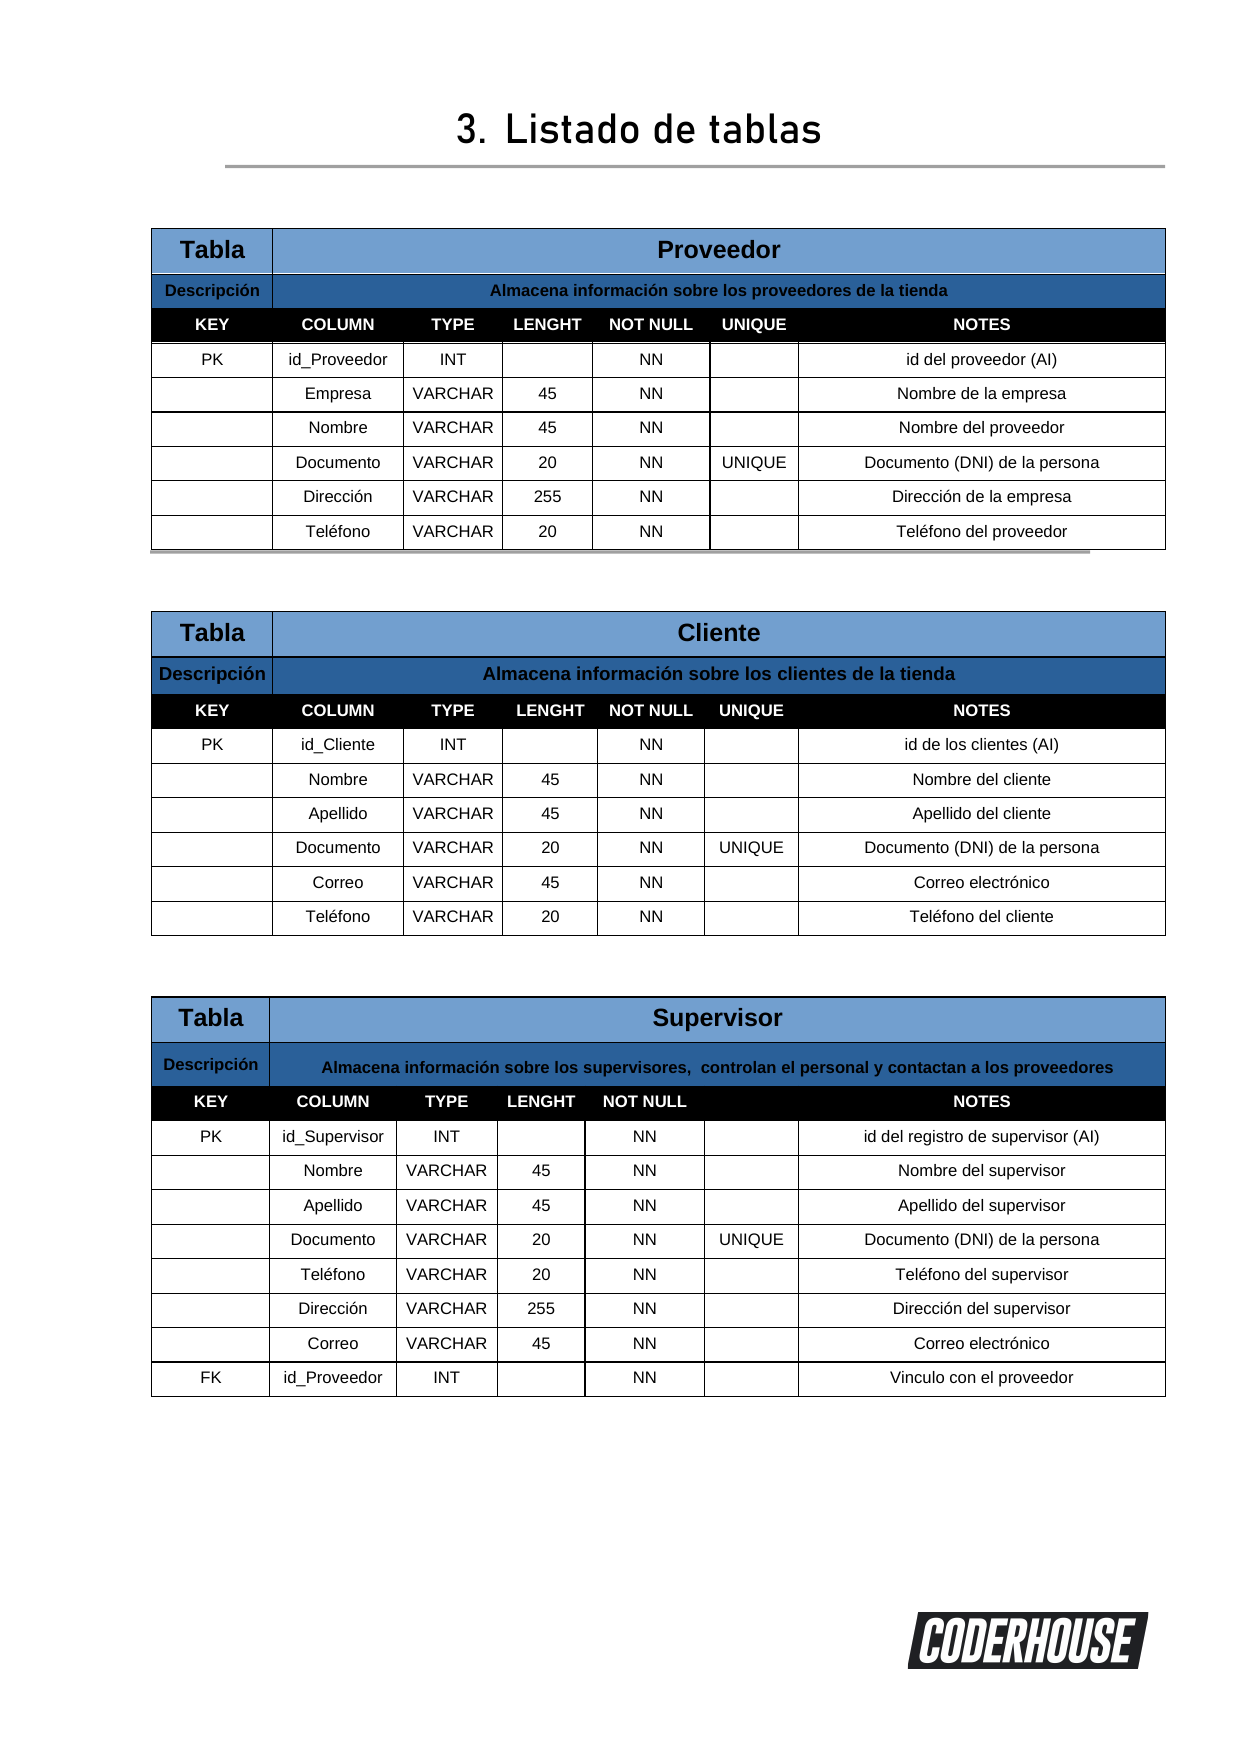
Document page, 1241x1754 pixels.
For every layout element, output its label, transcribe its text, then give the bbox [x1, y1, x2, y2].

table_cell NN [598, 764, 704, 797]
table_cell [503, 344, 592, 377]
table_cell Documento (DNI) de la persona [799, 833, 1165, 866]
table_cell NN [593, 516, 709, 549]
table_cell PK [152, 1121, 269, 1154]
table_cell Nombre [273, 764, 403, 797]
table_cell [705, 1156, 798, 1189]
table_cell [152, 447, 272, 480]
table_cell Teléfono [273, 516, 403, 549]
table_cell NN [598, 833, 704, 866]
table_cell NN [593, 481, 709, 515]
table_cell [152, 1156, 269, 1189]
table_cell KEY [152, 1087, 269, 1120]
table_cell [498, 1121, 584, 1154]
table_cell [152, 1190, 269, 1223]
table_cell [705, 1259, 798, 1292]
table_cell UNIQUE [711, 309, 798, 342]
table_cell FK [152, 1363, 269, 1396]
table_cell id_Cliente [273, 729, 403, 763]
table_cell VARCHAR [404, 447, 502, 480]
table_cell [152, 1328, 269, 1361]
table_cell Descripción [152, 1043, 269, 1086]
table_cell Nombre [270, 1156, 396, 1189]
table_cell INT [397, 1363, 497, 1396]
table_cell [705, 1121, 798, 1154]
table_header Tabla [152, 612, 272, 656]
table_cell Apellido del cliente [799, 798, 1165, 832]
table_cell NN [598, 729, 704, 763]
table_cell 45 [498, 1328, 584, 1361]
table_cell Dirección del supervisor [799, 1294, 1165, 1327]
table_cell VARCHAR [397, 1156, 497, 1189]
table_cell COLUMN [270, 1087, 396, 1120]
table_cell NOTES [799, 309, 1165, 342]
table_cell 45 [503, 867, 597, 901]
table_cell Correo electrónico [799, 1328, 1165, 1361]
table_cell PK [152, 729, 272, 763]
table_cell VARCHAR [404, 867, 502, 901]
table_cell Apellido [273, 798, 403, 832]
table_cell [711, 344, 798, 377]
table_cell TYPE [404, 695, 502, 728]
table_cell UNIQUE [705, 833, 798, 866]
table_cell Documento [273, 447, 403, 480]
table_cell COLUMN [273, 309, 403, 342]
table_cell [152, 764, 272, 797]
table_cell VARCHAR [404, 798, 502, 832]
table_cell Documento (DNI) de la persona [799, 1225, 1165, 1258]
table_cell Descripción [152, 275, 272, 308]
table_cell NN [598, 867, 704, 901]
table_cell Almacena información sobre los clientes de la tienda [273, 658, 1165, 694]
table_cell NOT NULL [598, 695, 704, 728]
table_cell Nombre del proveedor [799, 413, 1165, 446]
table_cell Dirección de la empresa [799, 481, 1165, 515]
table_cell VARCHAR [404, 378, 502, 411]
table_cell Almacena información sobre los proveedores de la tienda [273, 275, 1165, 308]
table_cell COLUMN [273, 695, 403, 728]
table_cell Descripción [152, 658, 272, 694]
table_cell Dirección [270, 1294, 396, 1327]
table_cell VARCHAR [404, 413, 502, 446]
table_cell 20 [503, 447, 592, 480]
table_cell [711, 481, 798, 515]
table_cell Empresa [273, 378, 403, 411]
table_cell Teléfono del supervisor [799, 1259, 1165, 1292]
table_cell UNIQUE [705, 695, 798, 728]
table_cell TYPE [404, 309, 502, 342]
table_cell NN [586, 1121, 704, 1154]
table_cell 20 [503, 516, 592, 549]
table_cell NN [586, 1156, 704, 1189]
table_cell [711, 378, 798, 411]
table_cell NN [593, 447, 709, 480]
table_cell Dirección [273, 481, 403, 515]
table_cell Almacena información sobre los supervisores, controlan el personal y contactan a los proveedores [270, 1043, 1165, 1086]
table_cell Documento [273, 833, 403, 866]
table_cell KEY [152, 695, 272, 728]
table_cell [705, 764, 798, 797]
table_cell [152, 413, 272, 446]
table_cell VARCHAR [397, 1294, 497, 1327]
table_cell [152, 481, 272, 515]
table_cell 45 [503, 413, 592, 446]
table_cell NN [586, 1259, 704, 1292]
table_cell NOT NULL [593, 309, 709, 342]
table_cell 45 [503, 378, 592, 411]
table_cell [705, 1328, 798, 1361]
table_cell UNIQUE [711, 447, 798, 480]
table_cell Nombre [273, 413, 403, 446]
table_cell [152, 798, 272, 832]
table_cell [152, 902, 272, 935]
table_cell 45 [498, 1156, 584, 1189]
table_cell Correo [270, 1328, 396, 1361]
table_cell id del proveedor (AI) [799, 344, 1165, 377]
table_cell VARCHAR [397, 1225, 497, 1258]
table_header Proveedor [273, 229, 1165, 273]
table_cell NOTES [799, 1087, 1165, 1120]
table_header Cliente [273, 612, 1165, 656]
table_cell PK [152, 344, 272, 377]
table_cell VARCHAR [404, 833, 502, 866]
table_cell VARCHAR [404, 902, 502, 935]
table_cell TYPE [397, 1087, 497, 1120]
table_cell [705, 867, 798, 901]
table_cell [152, 1259, 269, 1292]
table_cell INT [397, 1121, 497, 1154]
table_cell 255 [503, 481, 592, 515]
table_cell Nombre de la empresa [799, 378, 1165, 411]
table_cell [705, 1363, 798, 1396]
table_cell Correo [273, 867, 403, 901]
table_cell 20 [498, 1259, 584, 1292]
table_cell VARCHAR [397, 1190, 497, 1223]
table_cell [503, 729, 597, 763]
table_cell KEY [152, 309, 272, 342]
table_cell NN [586, 1294, 704, 1327]
table_cell [705, 1087, 798, 1120]
table_cell NN [593, 344, 709, 377]
table_header Tabla [152, 998, 269, 1042]
table_cell id de los clientes (AI) [799, 729, 1165, 763]
table_cell 20 [503, 902, 597, 935]
table_cell 255 [498, 1294, 584, 1327]
table_cell [705, 798, 798, 832]
table_cell [705, 729, 798, 763]
table_cell 45 [503, 764, 597, 797]
table_cell VARCHAR [397, 1328, 497, 1361]
table_cell Correo electrónico [799, 867, 1165, 901]
table_cell VARCHAR [404, 481, 502, 515]
table_cell Teléfono [273, 902, 403, 935]
table_header Tabla [152, 229, 272, 273]
table_cell Vinculo con el proveedor [799, 1363, 1165, 1396]
table_cell Documento [270, 1225, 396, 1258]
table_cell [711, 516, 798, 549]
table_cell id_Proveedor [273, 344, 403, 377]
table_cell [705, 902, 798, 935]
table_cell [498, 1363, 584, 1396]
table_cell INT [404, 344, 502, 377]
table_cell [152, 378, 272, 411]
table_cell Teléfono [270, 1259, 396, 1292]
table_cell Nombre del supervisor [799, 1156, 1165, 1189]
table_cell [705, 1294, 798, 1327]
table_cell LENGHT [503, 309, 592, 342]
table_cell Documento (DNI) de la persona [799, 447, 1165, 480]
table_cell LENGHT [498, 1087, 584, 1120]
table_cell [152, 516, 272, 549]
table_cell LENGHT [503, 695, 597, 728]
picture [907, 1612, 1149, 1669]
table_cell INT [404, 729, 502, 763]
table_cell VARCHAR [404, 764, 502, 797]
table_cell NN [586, 1363, 704, 1396]
table_cell [711, 413, 798, 446]
table_cell [152, 867, 272, 901]
table_cell Teléfono del cliente [799, 902, 1165, 935]
table_cell Nombre del cliente [799, 764, 1165, 797]
table_cell 20 [503, 833, 597, 866]
table_cell NN [593, 378, 709, 411]
table_cell 45 [503, 798, 597, 832]
table_cell NN [593, 413, 709, 446]
table_cell [705, 1190, 798, 1223]
table_cell id_Proveedor [270, 1363, 396, 1396]
table_cell [152, 1225, 269, 1258]
table_cell NN [586, 1328, 704, 1361]
table_cell Apellido [270, 1190, 396, 1223]
table_cell id_Supervisor [270, 1121, 396, 1154]
table_cell NOT NULL [586, 1087, 704, 1120]
table_cell [152, 1294, 269, 1327]
table_cell [152, 833, 272, 866]
subtitle Listado de tablas [187, 102, 1090, 152]
table_cell NOTES [799, 695, 1165, 728]
table_cell Teléfono del proveedor [799, 516, 1165, 549]
table_cell NN [586, 1190, 704, 1223]
table_cell 20 [498, 1225, 584, 1258]
table_cell id del registro de supervisor (AI) [799, 1121, 1165, 1154]
table_header Supervisor [270, 998, 1165, 1042]
table_cell UNIQUE [705, 1225, 798, 1258]
table_cell NN [598, 902, 704, 935]
table_cell VARCHAR [404, 516, 502, 549]
table_cell Apellido del supervisor [799, 1190, 1165, 1223]
table_cell NN [598, 798, 704, 832]
table_cell VARCHAR [397, 1259, 497, 1292]
table_cell 45 [498, 1190, 584, 1223]
table_cell NN [586, 1225, 704, 1258]
